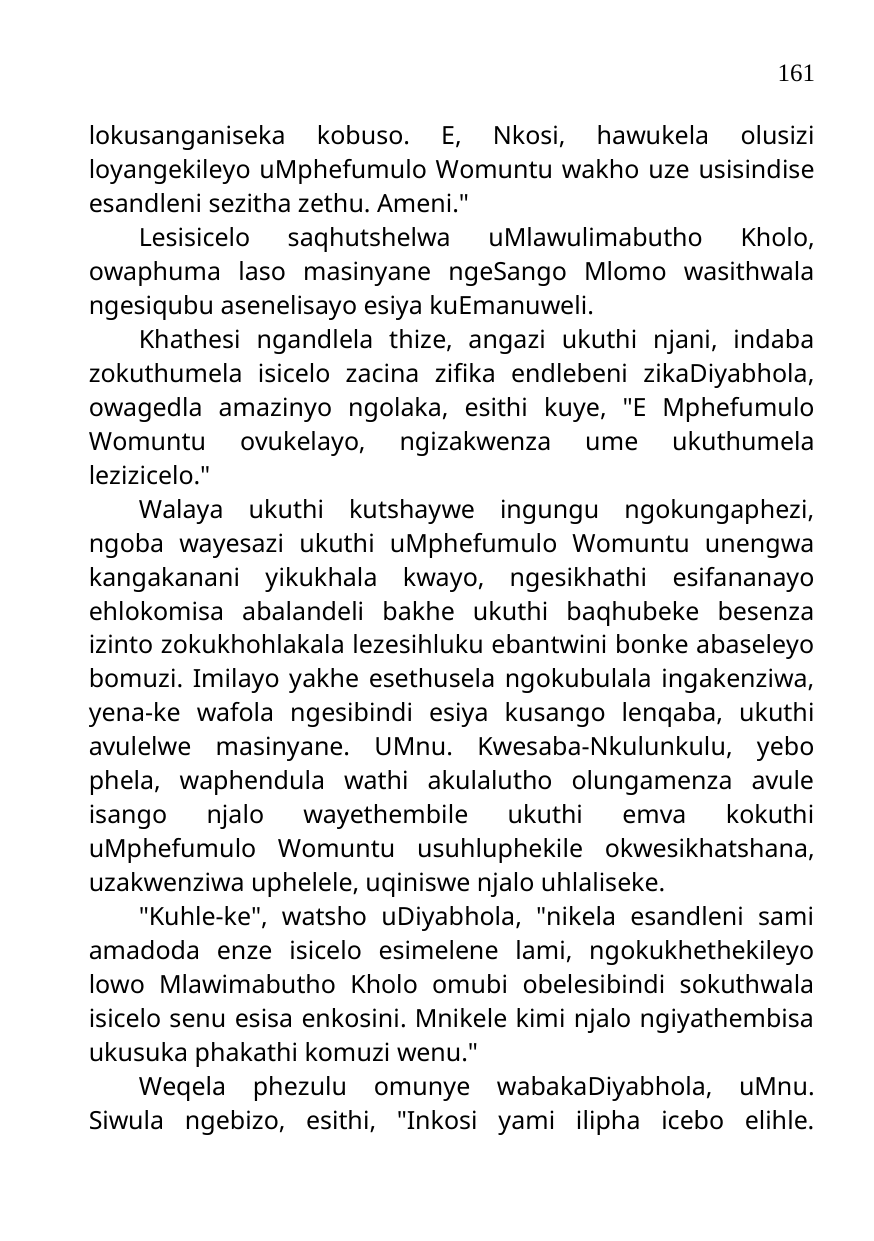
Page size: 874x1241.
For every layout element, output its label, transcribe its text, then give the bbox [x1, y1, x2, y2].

text "Kuhle-ke", watsho uDiyabhola, "nikela esandleni sami amadoda enze isicelo esimelene lami, ngokukhethekileyo lowo Mlawimabutho Kholo omubi obelesibindi sokuthwala isicelo senu esisa enkosini. Mnikele kimi njalo ngiyathembisa ukusuka phakathi komuzi wenu." [88, 899, 815, 1069]
text lokusanganiseka kobuso. E, Nkosi, hawukela olusizi loyangekileyo uMphefumulo Womuntu wakho uze usisindise esandleni sezitha zethu. Ameni." [88, 118, 815, 220]
text Weqela phezulu omunye wabakaDiyabhola, uMnu. Siwula ngebizo, esithi, "Inkosi yami ilipha icebo elihle. [88, 1069, 815, 1137]
text Khathesi ngandlela thize, angazi ukuthi njani, indaba zokuthumela isicelo zacina zifika endlebeni zikaDiyabhola, owagedla amazinyo ngolaka, esithi kuye, "E Mphefumulo Womuntu ovukelayo, ngizakwenza ume ukuthumela lezizicelo." [88, 322, 815, 492]
text Walaya ukuthi kutshaywe ingungu ngokungaphezi, ngoba wayesazi ukuthi uMphefumulo Womuntu unengwa kangakanani yikukhala kwayo, ngesikhathi esifananayo ehlokomisa abalandeli bakhe ukuthi baqhubeke besenza izinto zokukhohlakala lezesihluku ebantwini bonke abaseleyo bomuzi. Imilayo yakhe esethusela ngokubulala ingakenziwa, yena-ke wafola ngesibindi esiya kusango lenqaba, ukuthi avulelwe masinyane. UMnu. Kwesaba-Nkulunkulu, yebo phela, waphendula wathi akulalutho olungamenza avule isango njalo wayethembile ukuthi emva kokuthi uMphefumulo Womuntu usuhluphekile okwesikhatshana, uzakwenziwa uphelele, uqiniswe njalo uhlaliseke. [88, 492, 815, 899]
text Lesisicelo saqhutshelwa uMlawulimabutho Kholo, owaphuma laso masinyane ngeSango Mlomo wasithwala ngesiqubu asenelisayo esiya kuEmanuweli. [88, 220, 815, 322]
